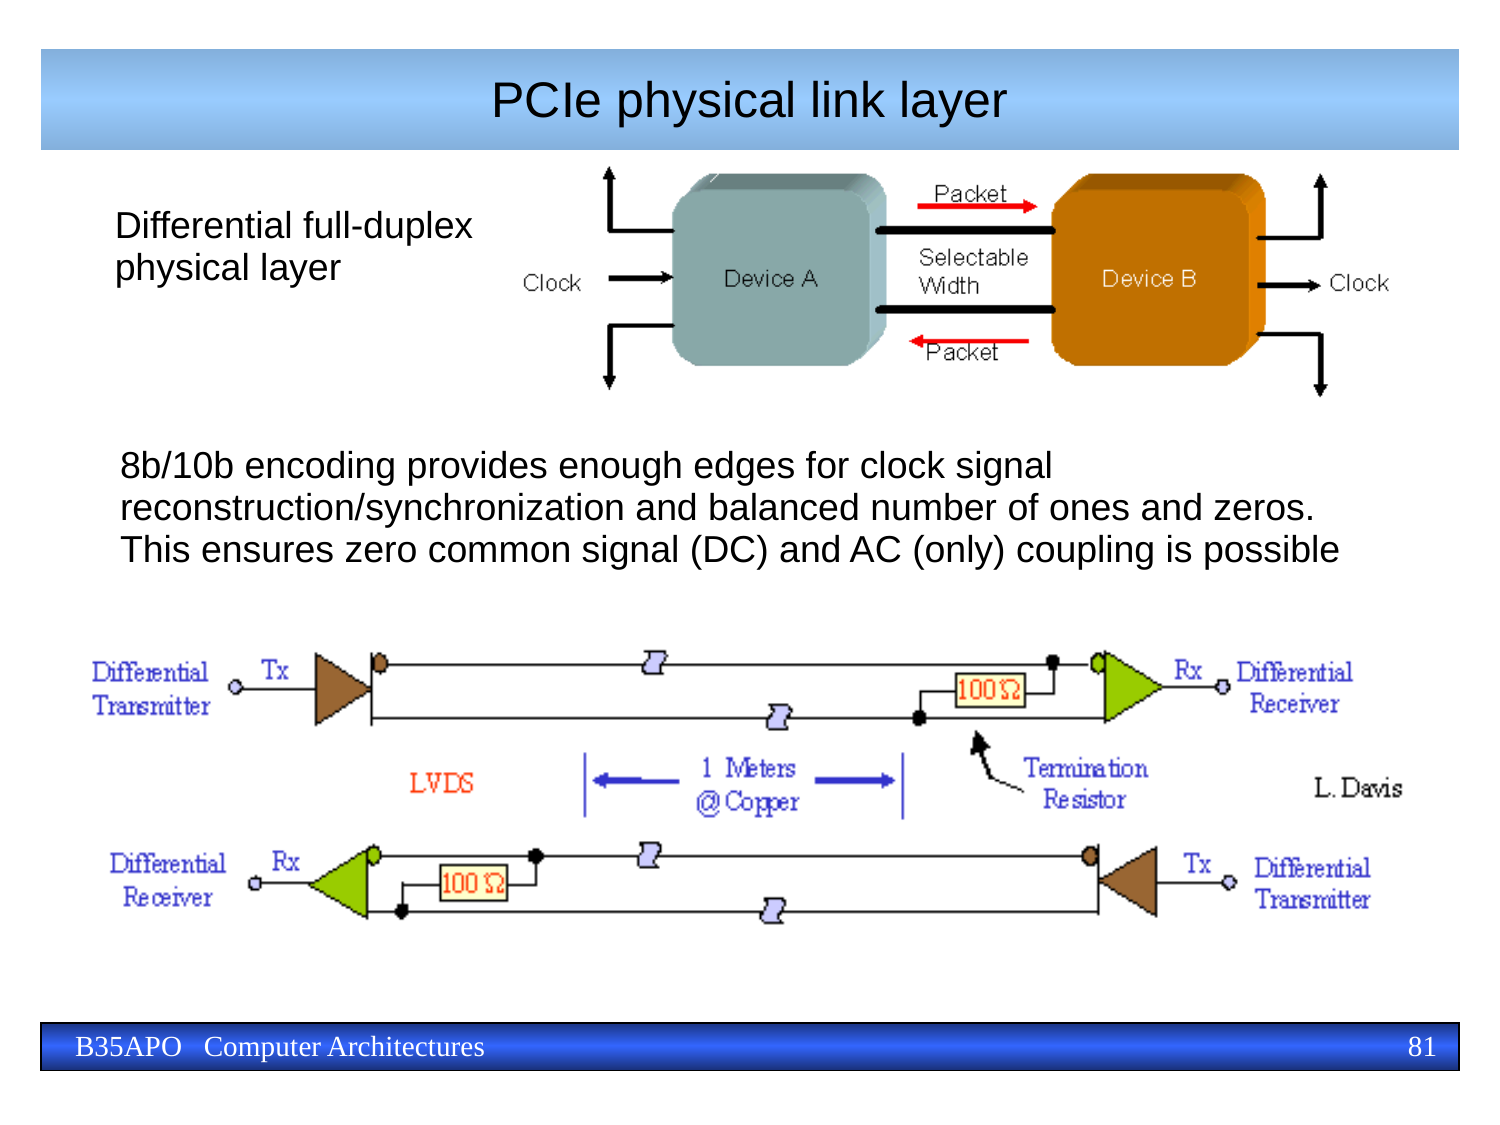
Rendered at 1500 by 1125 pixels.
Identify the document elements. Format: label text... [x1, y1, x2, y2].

picture [513, 164, 1400, 400]
title PCIe physical link layer [41, 49, 1459, 150]
text_box Differential full-duplex physical layer [99, 196, 494, 296]
picture [71, 642, 1429, 938]
text_box 8b/10b encoding provides enough edges for clock signal reconstruction/synchronization and balanced number of ones and zeros. This ensures zero common signal (DC) and AC (only) coupling is possible [105, 437, 1375, 580]
